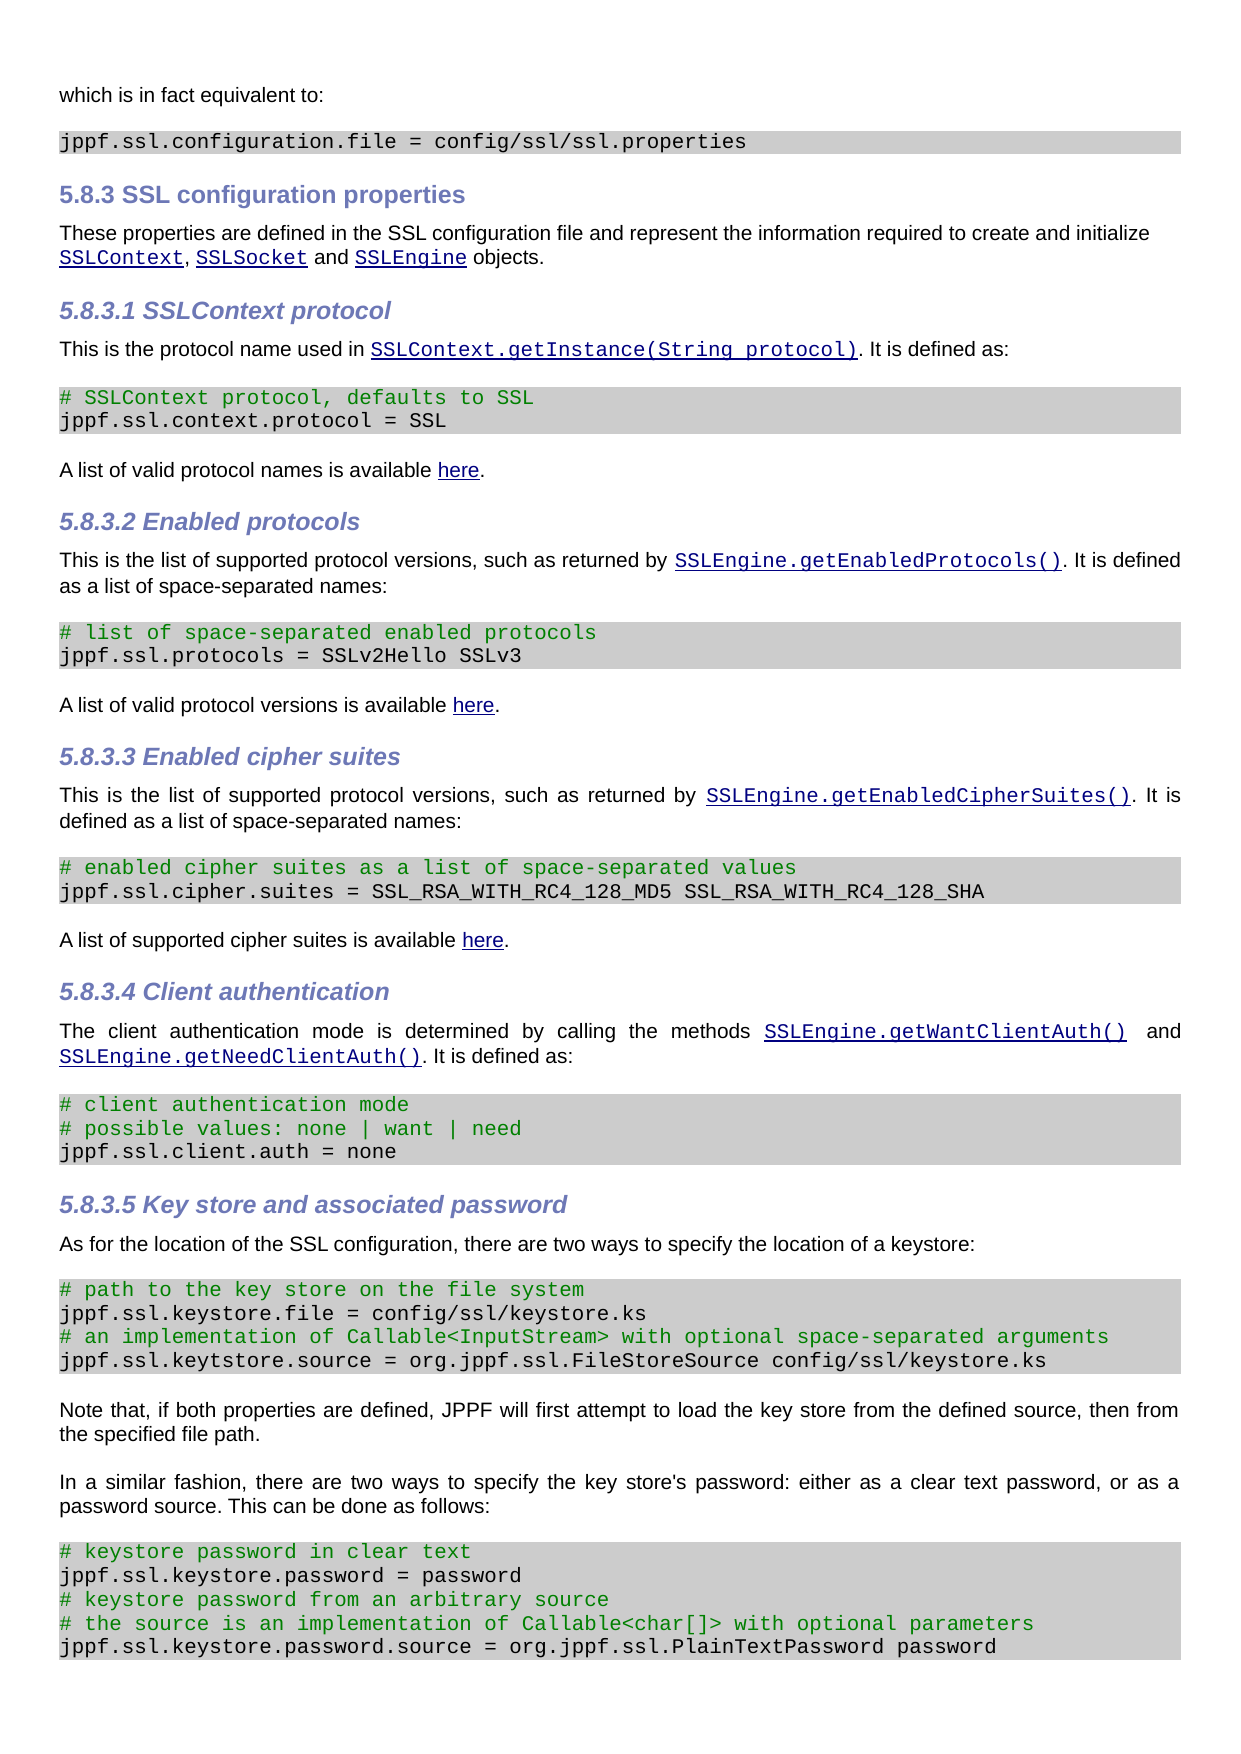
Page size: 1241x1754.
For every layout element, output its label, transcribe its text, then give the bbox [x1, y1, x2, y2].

text As for the location of the SSL configuration, there are two ways to specify the location of a keystore: [59, 1231, 1181, 1255]
text A list of valid protocol versions is available here. [59, 693, 1181, 717]
text # keystore password in clear text [59, 1542, 1181, 1565]
text # enabled cipher suites as a list of space-separated values [59, 857, 1181, 881]
text jppf.ssl.keystore.password.source = org.jppf.ssl.PlainTextPassword password [59, 1636, 1181, 1660]
text A list of valid protocol names is available here. [59, 458, 1181, 482]
text In a similar fashion, there are two ways to specify the key store's password: either as a clear text password, or as a password source. This can be done as follows: [59, 1470, 1181, 1518]
text A list of supported cipher suites is available here. [59, 928, 1181, 952]
subtitle SSLContext protocol [59, 296, 1181, 324]
text jppf.ssl.keystore.file = config/ssl/keystore.ks [59, 1303, 1181, 1327]
text Note that, if both properties are defined, JPPF will first attempt to load the key store from the defined source, then from the specified file path. [59, 1398, 1181, 1446]
text # client authentication mode [59, 1094, 1181, 1118]
text # possible values: none | want | need [59, 1118, 1181, 1141]
subtitle Enabled cipher suites [59, 742, 1181, 771]
text These properties are defined in the SSL configuration file and represent the information required to create and initialize SSLContext, SSLSocket and SSLEngine objects. [59, 221, 1181, 271]
subtitle Client authentication [59, 977, 1181, 1006]
text # an implementation of Callable<InputStream> with optional space-separated arguments [59, 1327, 1181, 1350]
text The client authentication mode is determined by calling the methods SSLEngine.getWantClientAuth() and SSLEngine.getNeedClientAuth(). It is defined as: [59, 1018, 1181, 1070]
text jppf.ssl.keystore.password = password [59, 1565, 1181, 1589]
text jppf.ssl.protocols = SSLv2Hello SSLv3 [59, 646, 1181, 669]
text jppf.ssl.keytstore.source = org.jppf.ssl.FileStoreSource config/ssl/keystore.ks [59, 1350, 1181, 1374]
text # list of space-separated enabled protocols [59, 622, 1181, 646]
text # path to the key store on the file system [59, 1279, 1181, 1303]
text jppf.ssl.cipher.suites = SSL_RSA_WITH_RC4_128_MD5 SSL_RSA_WITH_RC4_128_SHA [59, 881, 1181, 904]
text This is the list of supported protocol versions, such as returned by SSLEngine.getEnabledProtocols(). It is defined as a list of space-separated names: [59, 548, 1181, 598]
text jppf.ssl.client.auth = none [59, 1141, 1181, 1165]
subtitle Key store and associated password [59, 1190, 1181, 1219]
text # the source is an implementation of Callable<char[]> with optional parameters [59, 1612, 1181, 1636]
text This is the protocol name used in SSLContext.getInstance(String protocol). It is defined as: [59, 337, 1181, 363]
text This is the list of supported protocol versions, such as returned by SSLEngine.getEnabledCipherSuites(). It is defined as a list of space-separated names: [59, 783, 1181, 833]
text jppf.ssl.context.protocol = SSL [59, 410, 1181, 434]
subtitle SSL configuration properties [59, 179, 1181, 208]
text which is in fact equivalent to: [59, 83, 1181, 107]
subtitle Enabled protocols [59, 507, 1181, 536]
text jppf.ssl.configuration.file = config/ssl/ssl.properties [59, 131, 1181, 154]
text # SSLContext protocol, defaults to SSL [59, 387, 1181, 410]
text # keystore password from an arbitrary source [59, 1589, 1181, 1612]
